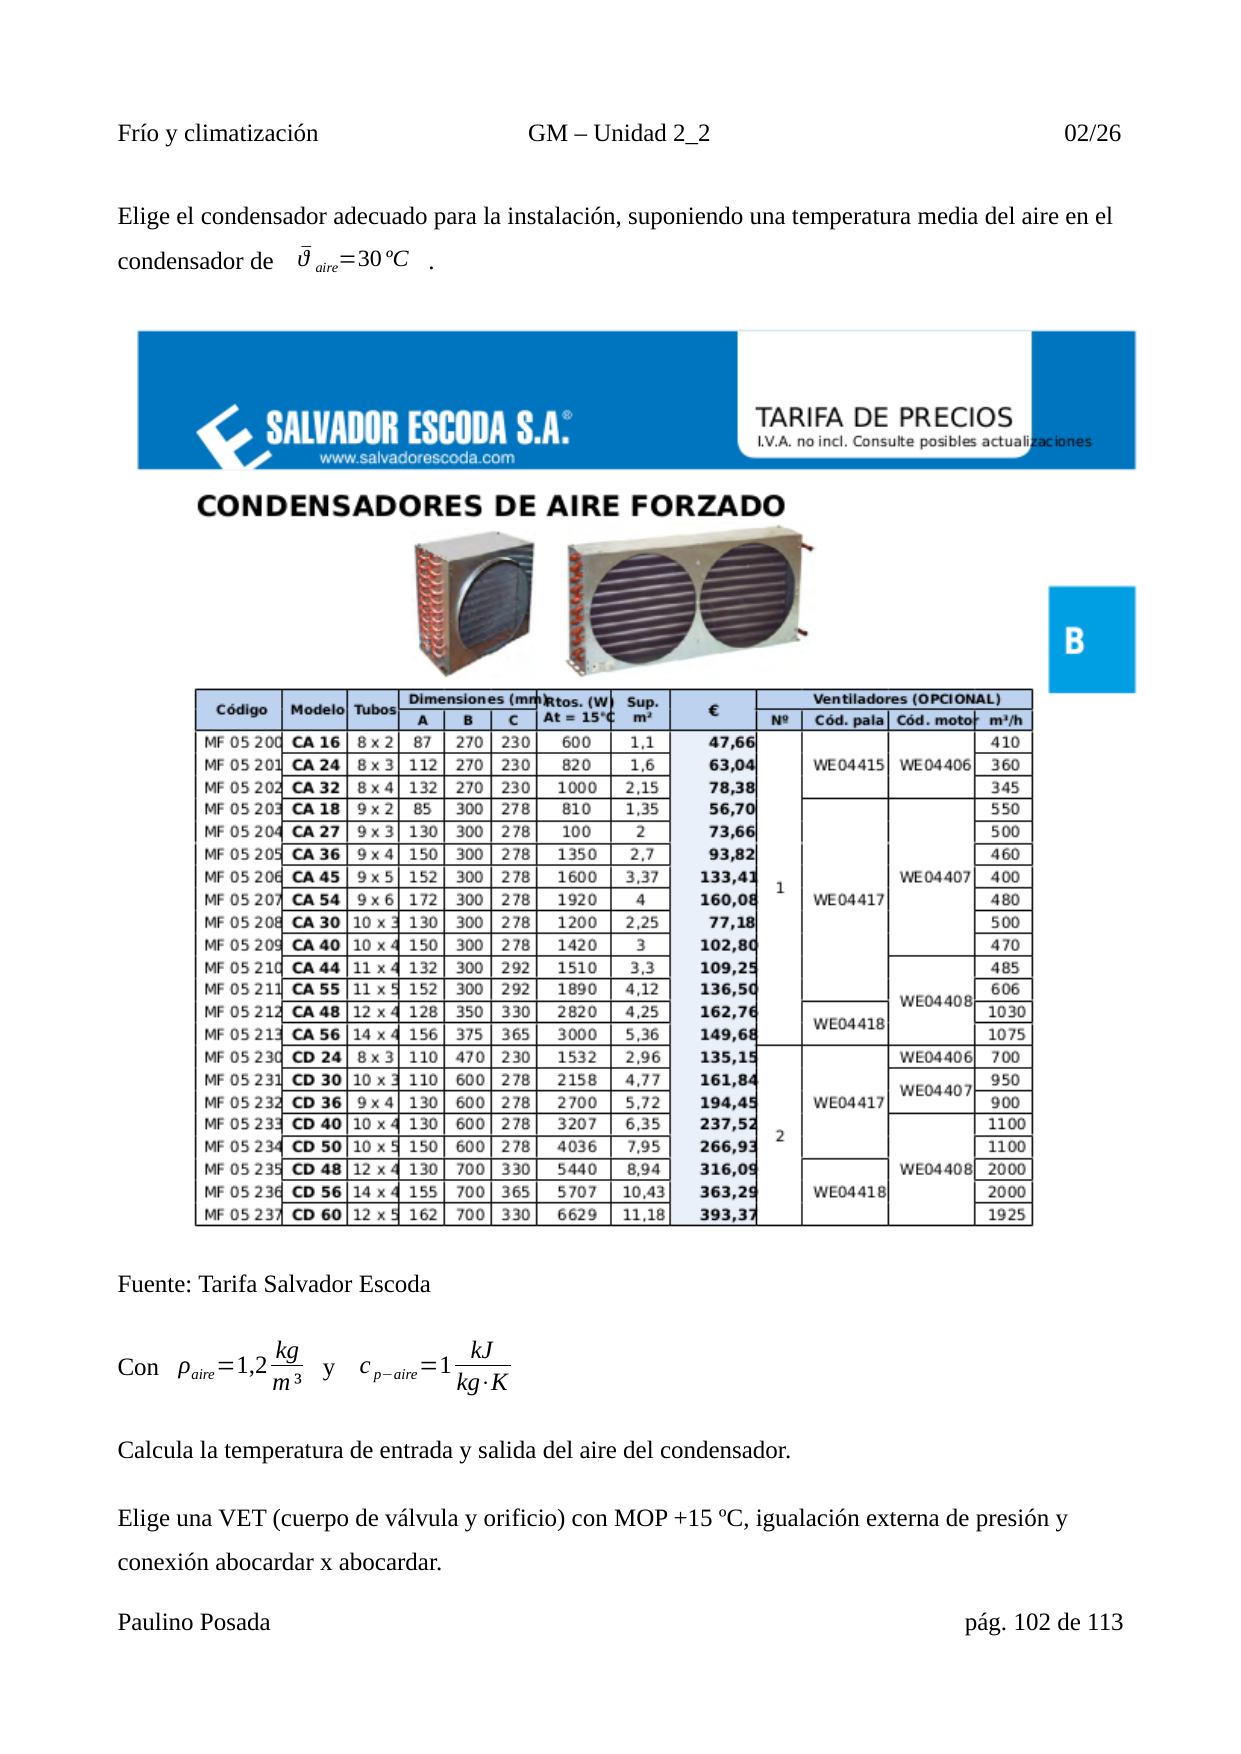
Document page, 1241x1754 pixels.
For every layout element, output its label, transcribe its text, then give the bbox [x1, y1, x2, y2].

text Elige una VET (cuerpo de válvula y orificio) con MOP +15 ºC, igualación externa de presión y conexión abocardar x abocardar. [117, 1503, 1123, 1575]
text Elige el condensador adecuado para la instalación, suponiendo una temperatura media del aire en el condensador de . [117, 201, 1123, 276]
text Cony [117, 1337, 1123, 1396]
picture [133, 327, 1140, 1231]
text Calcula la temperatura de entrada y salida del aire del condensador. [117, 1435, 1123, 1464]
text Fuente: Tarifa Salvador Escoda [117, 1269, 1123, 1298]
